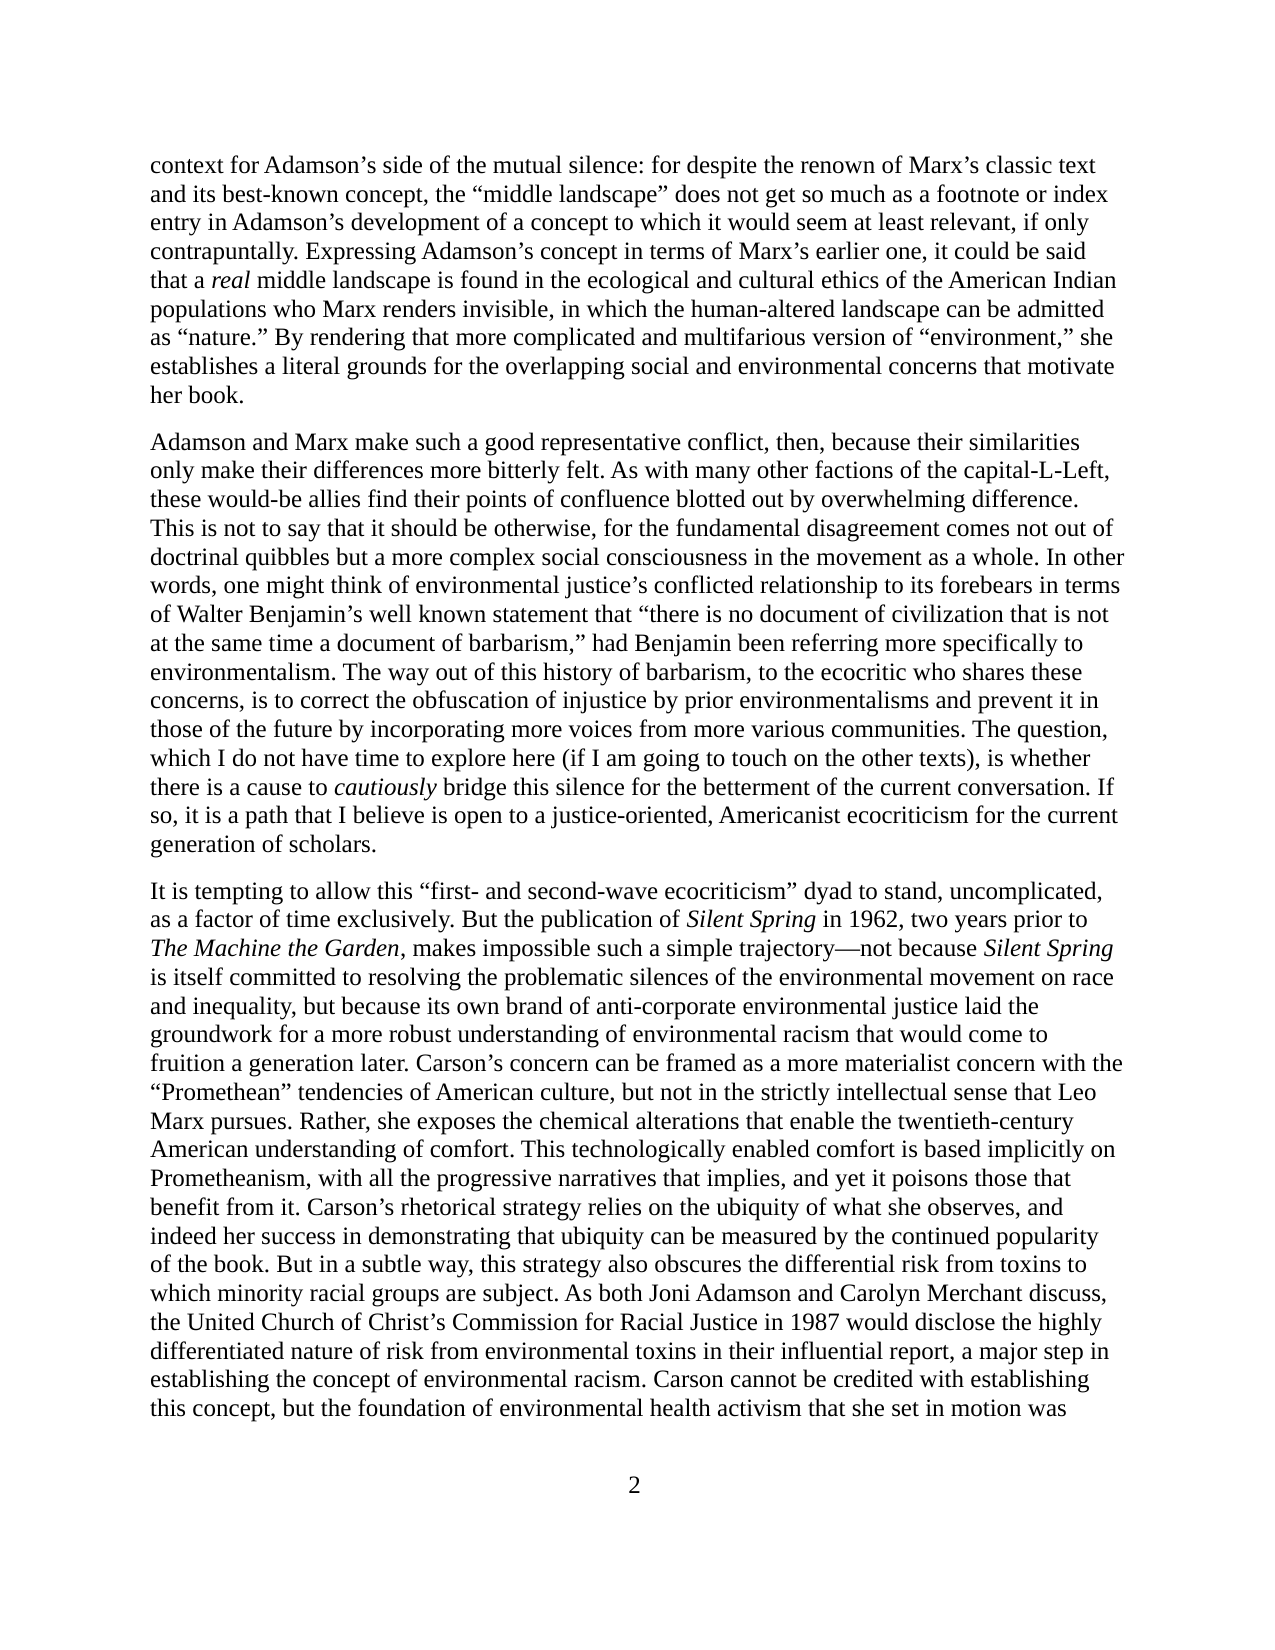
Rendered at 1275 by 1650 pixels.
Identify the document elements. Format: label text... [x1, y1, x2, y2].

text context for Adamson’s side of the mutual silence: for despite the renown of Marx’s classic text and its best-known concept, the “middle landscape” does not get so much as a footnote or index entry in Adamson’s development of a concept to which it would seem at least relevant, if only contrapuntally. Expressing Adamson’s concept in terms of Marx’s earlier one, it could be said that a real middle landscape is found in the ecological and cultural ethics of the American Indian populations who Marx renders invisible, in which the human-altered landscape can be admitted as “nature.” By rendering that more complicated and multifarious version of “environment,” she establishes a literal grounds for the overlapping social and environmental concerns that motivate her book. [150, 150, 1125, 409]
text It is tempting to allow this “first- and second-wave ecocriticism” dyad to stand, uncomplicated, as a factor of time exclusively. But the publication of Silent Spring in 1962, two years prior to The Machine the Garden, makes impossible such a simple trajectory—not because Silent Spring is itself committed to resolving the problematic silences of the environmental movement on race and inequality, but because its own brand of anti-corporate environmental justice laid the groundwork for a more robust understanding of environmental racism that would come to fruition a generation later. Carson’s concern can be framed as a more materialist concern with the “Promethean” tendencies of American culture, but not in the strictly intellectual sense that Leo Marx pursues. Rather, she exposes the chemical alterations that enable the twentieth-century American understanding of comfort. This technologically enabled comfort is based implicitly on Prometheanism, with all the progressive narratives that implies, and yet it poisons those that benefit from it. Carson’s rhetorical strategy relies on the ubiquity of what she observes, and indeed her success in demonstrating that ubiquity can be measured by the continued popularity of the book. But in a subtle way, this strategy also obscures the differential risk from toxins to which minority racial groups are subject. As both Joni Adamson and Carolyn Merchant discuss, the United Church of Christ’s Commission for Racial Justice in 1987 would disclose the highly differentiated nature of risk from environmental toxins in their influential report, a major step in establishing the concept of environmental racism. Carson cannot be credited with establishing this concept, but the foundation of environmental health activism that she set in motion was [150, 876, 1125, 1422]
text Adamson and Marx make such a good representative conflict, then, because their similarities only make their differences more bitterly felt. As with many other factions of the capital-L-Left, these would-be allies find their points of confluence blotted out by overwhelming difference. This is not to say that it should be otherwise, for the fundamental disagreement comes not out of doctrinal quibbles but a more complex social consciousness in the movement as a whole. In other words, one might think of environmental justice’s conflicted relationship to its forebears in terms of Walter Benjamin’s well known statement that “there is no document of civilization that is not at the same time a document of barbarism,” had Benjamin been referring more specifically to environmentalism. The way out of this history of barbarism, to the ecocritic who shares these concerns, is to correct the obfuscation of injustice by prior environmentalisms and prevent it in those of the future by incorporating more voices from more various communities. The question, which I do not have time to explore here (if I am going to touch on the other texts), is whether there is a cause to cautiously bridge this silence for the betterment of the current conversation. If so, it is a path that I believe is open to a justice-oriented, Americanist ecocriticism for the current generation of scholars. [150, 427, 1125, 858]
